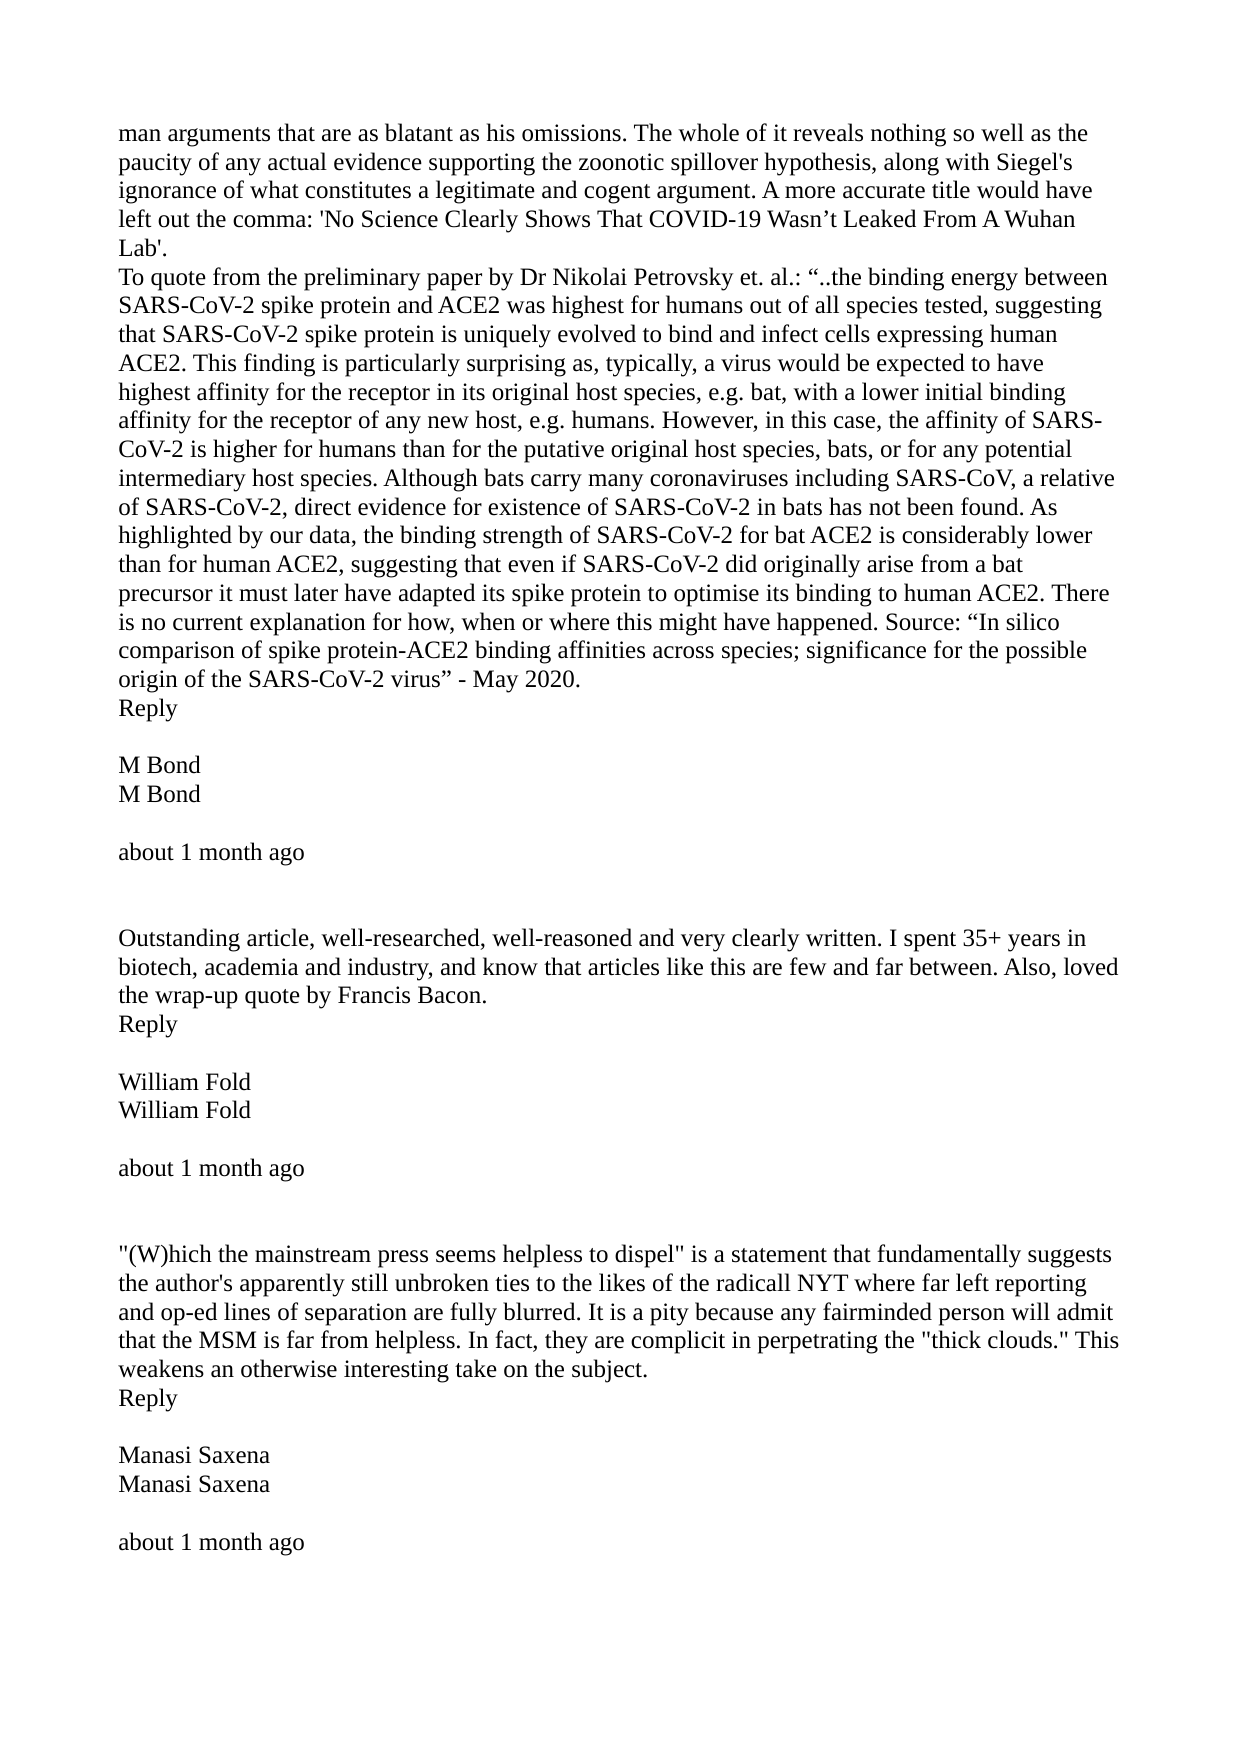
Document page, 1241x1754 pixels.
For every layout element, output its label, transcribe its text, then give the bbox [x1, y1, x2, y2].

text William Fold [118, 1067, 1122, 1096]
text "(W)hich the mainstream press seems helpless to dispel" is a statement that fundamentally suggests the author's apparently still unbroken ties to the likes of the radicall NYT where far left reporting and op-ed lines of separation are fully blurred. It is a pity because any fairminded person will admit that the MSM is far from helpless. In fact, they are complicit in perpetrating the "thick clouds." This weakens an otherwise interesting take on the subject. [118, 1239, 1122, 1383]
text M Bond [118, 779, 1122, 808]
text Manasi Saxena [118, 1441, 1122, 1469]
text M Bond [118, 751, 1122, 779]
text To quote from the preliminary paper by Dr Nikolai Petrovsky et. al.: “..the binding energy between SARS-CoV-2 spike protein and ACE2 was highest for humans out of all species tested, suggesting that SARS-CoV-2 spike protein is uniquely evolved to bind and infect cells expressing human ACE2. This finding is particularly surprising as, typically, a virus would be expected to have highest affinity for the receptor in its original host species, e.g. bat, with a lower initial binding affinity for the receptor of any new host, e.g. humans. However, in this case, the affinity of SARS-CoV-2 is higher for humans than for the putative original host species, bats, or for any potential intermediary host species. Although bats carry many coronaviruses including SARS-CoV, a relative of SARS-CoV-2, direct evidence for existence of SARS-CoV-2 in bats has not been found. As highlighted by our data, the binding strength of SARS-CoV-2 for bat ACE2 is considerably lower than for human ACE2, suggesting that even if SARS-CoV-2 did originally arise from a bat precursor it must later have adapted its spike protein to optimise its binding to human ACE2. There is no current explanation for how, when or where this might have happened. Source: “In silico comparison of spike protein-ACE2 binding affinities across species; significance for the possible origin of the SARS-CoV-2 virus” - May 2020. [118, 262, 1122, 693]
text William Fold [118, 1096, 1122, 1124]
text about 1 month ago [118, 837, 1122, 866]
text about 1 month ago [118, 1153, 1122, 1182]
text Reply [118, 1009, 1122, 1038]
text about 1 month ago [118, 1527, 1122, 1556]
text Outstanding article, well-researched, well-reasoned and very clearly written. I spent 35+ years in biotech, academia and industry, and know that articles like this are few and far between. Also, loved the wrap-up quote by Francis Bacon. [118, 923, 1122, 1009]
text Manasi Saxena [118, 1469, 1122, 1498]
text Reply [118, 693, 1122, 722]
text man arguments that are as blatant as his omissions. The whole of it reveals nothing so well as the paucity of any actual evidence supporting the zoonotic spillover hypothesis, along with Siegel's ignorance of what constitutes a legitimate and cogent argument. A more accurate title would have left out the comma: 'No Science Clearly Shows That COVID-19 Wasn’t Leaked From A Wuhan Lab'. [118, 118, 1122, 262]
text Reply [118, 1383, 1122, 1412]
